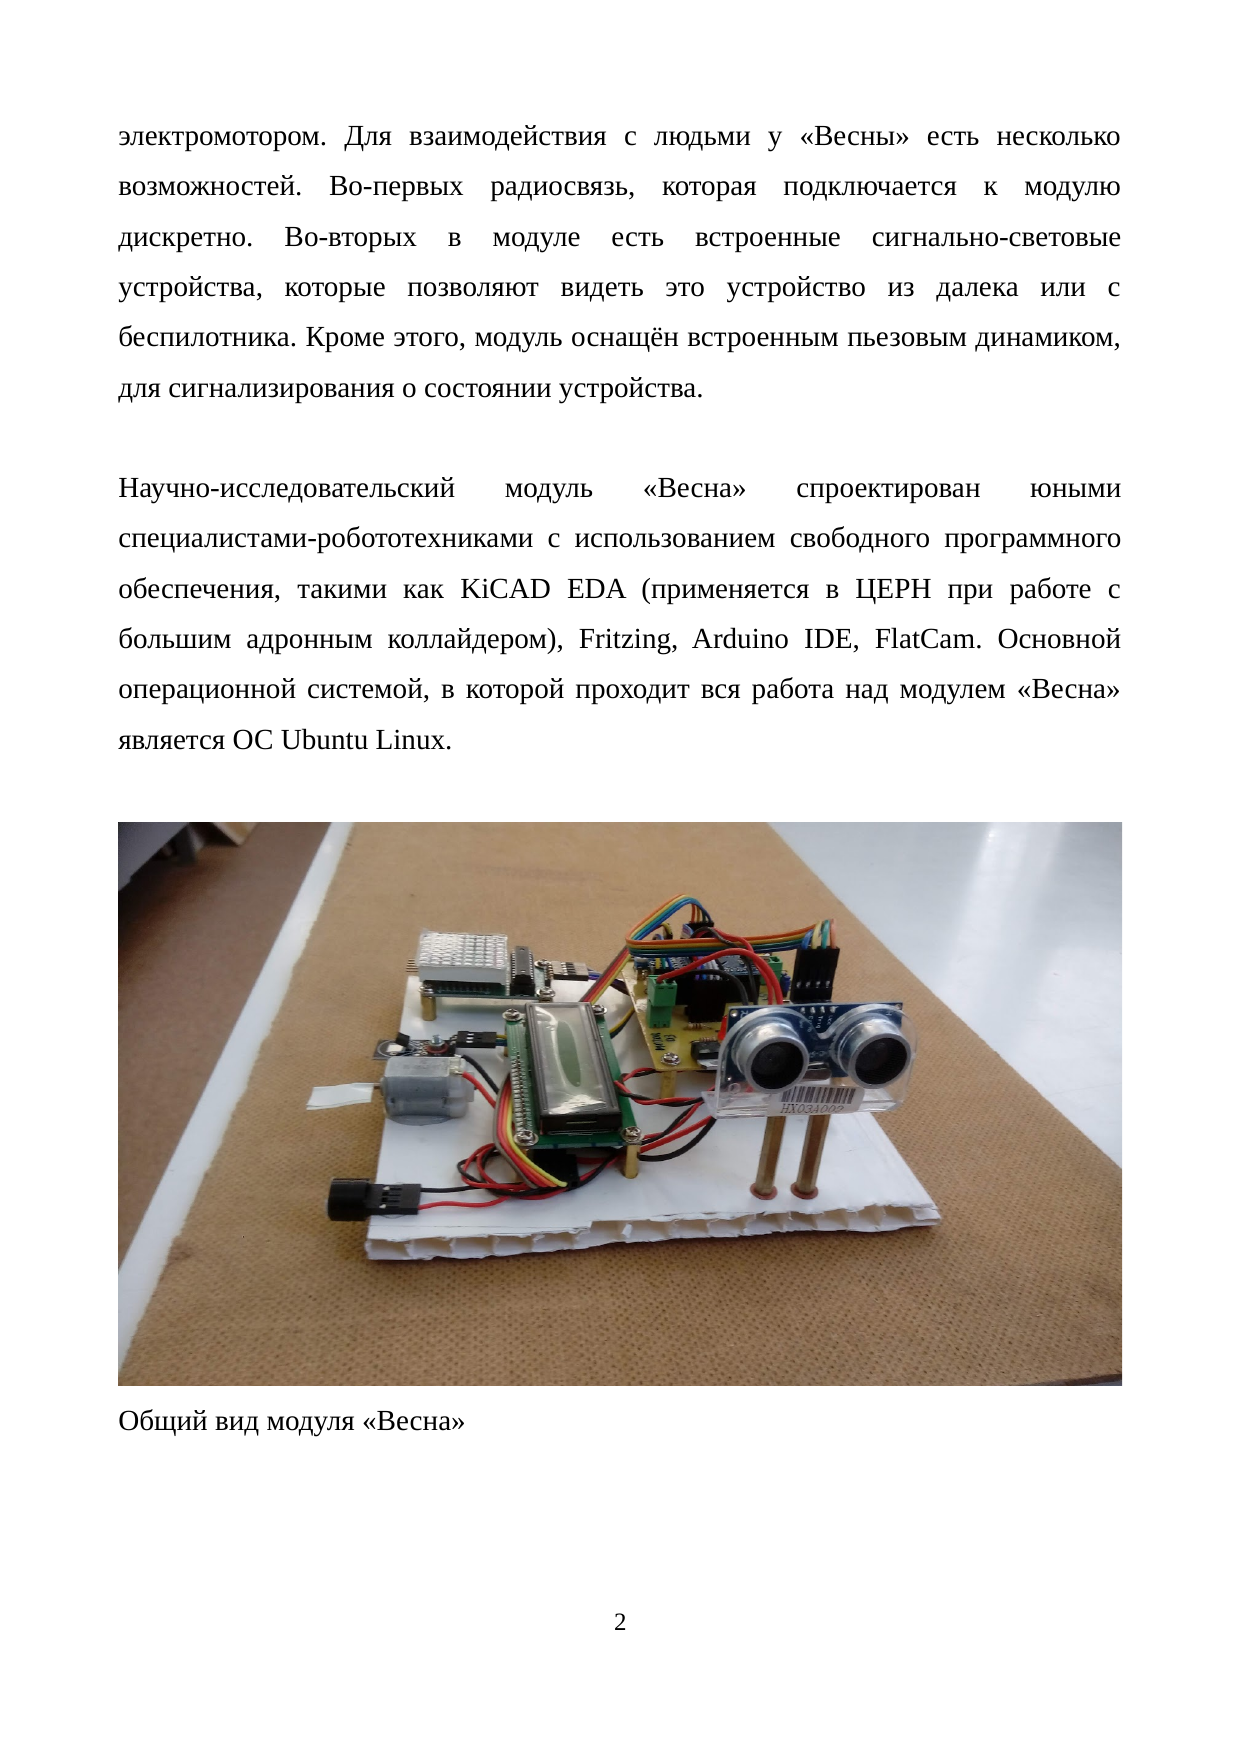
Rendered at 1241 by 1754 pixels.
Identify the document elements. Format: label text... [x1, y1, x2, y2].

text электромотором. Для взаимодействия с людьми у «Весны» есть несколько возможностей. Во-первых радиосвязь, которая подключается к модулю дискретно. Во-вторых в модуле есть встроенные сигнально-световые устройства, которые позволяют видеть это устройство из далека или с беспилотника. Кроме этого, модуль оснащён встроенным пьезовым динамиком, для сигнализирования о состоянии устройства. [118, 118, 1122, 403]
text Научно-исследовательский модуль «Весна» спроектирован юными специалистами-робототехниками с использованием свободного программного обеспечения, такими как KiCAD EDA (применяется в ЦЕРН при работе с большим адронным коллайдером), Fritzing, Arduino IDE, FlatCam. Основной операционной системой, в которой проходит вся работа над модулем «Весна» является ОС Ubuntu Linux. [118, 470, 1122, 755]
picture [118, 822, 1123, 1386]
text Общий вид модуля «Весна» [118, 1386, 1122, 1436]
